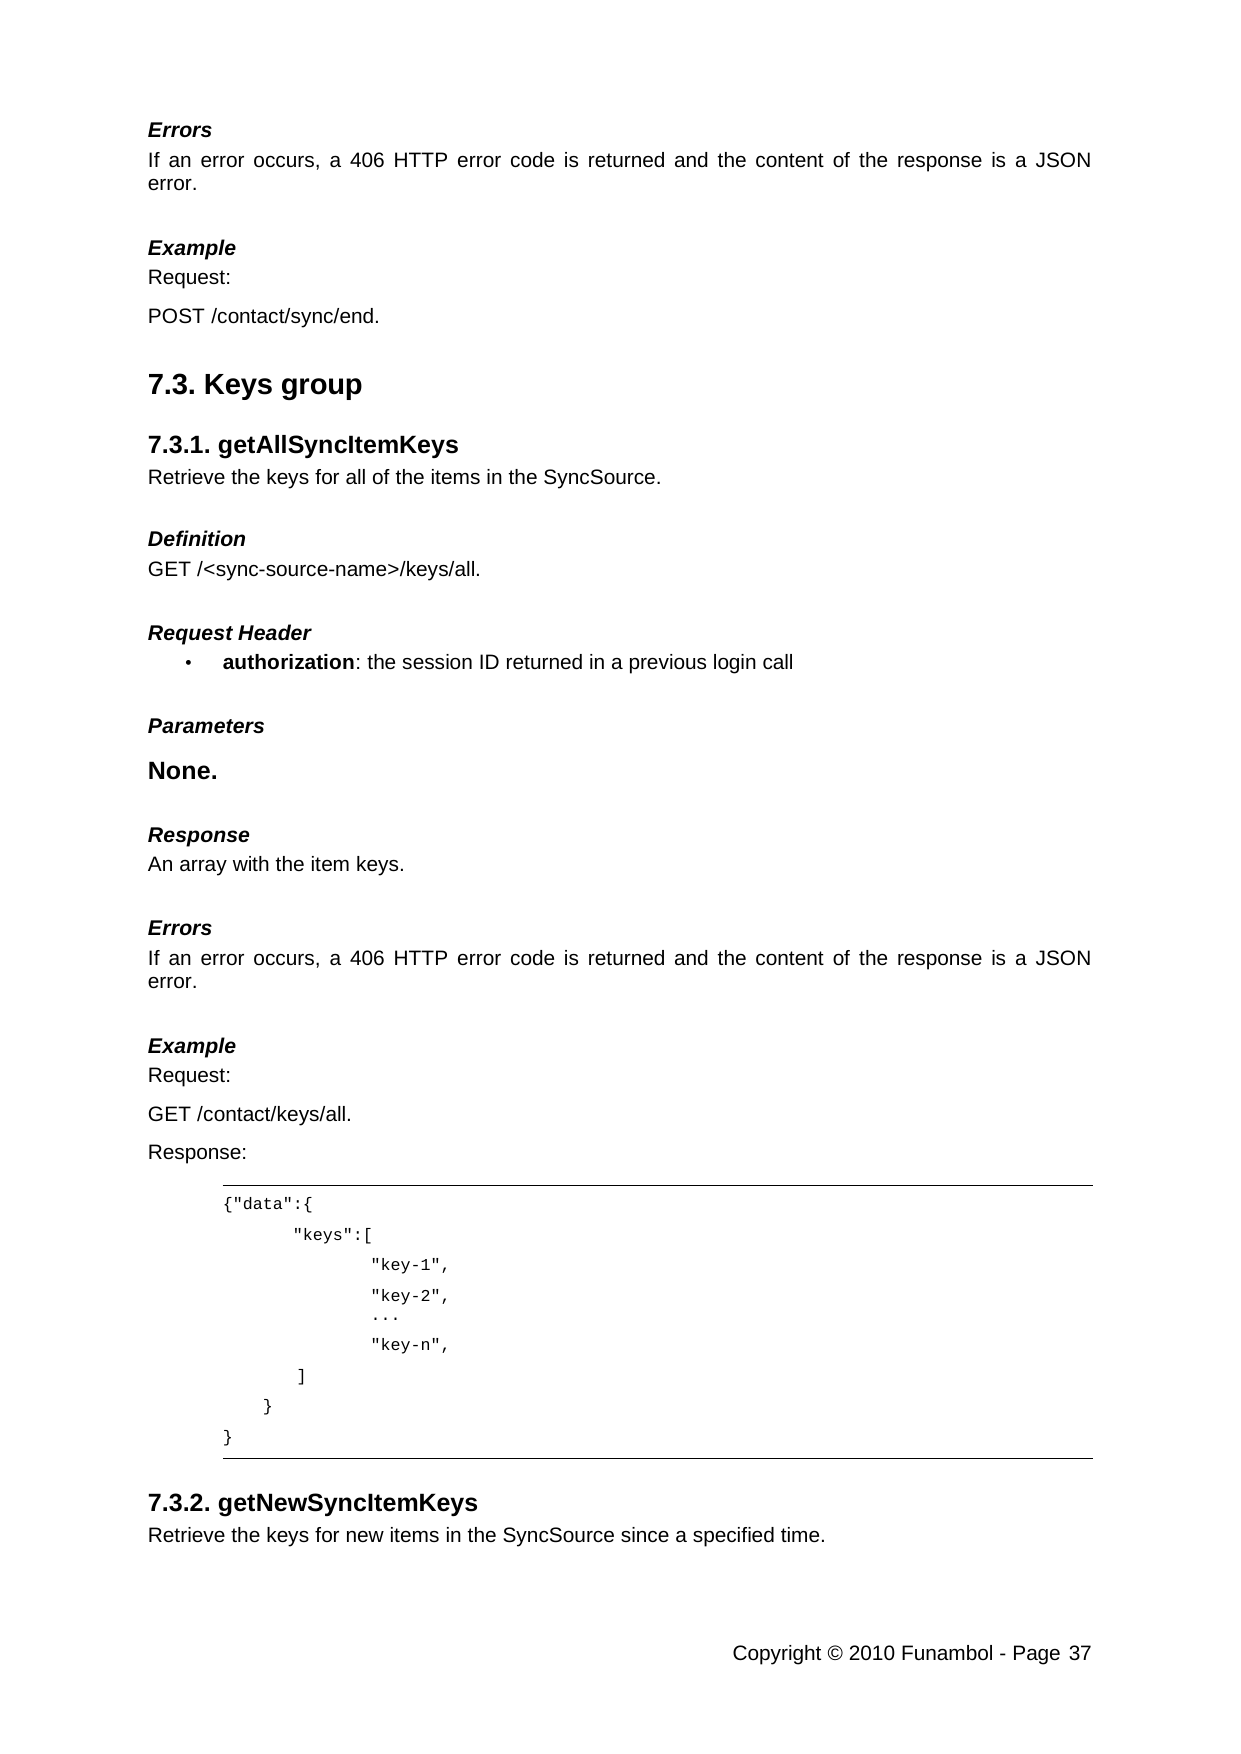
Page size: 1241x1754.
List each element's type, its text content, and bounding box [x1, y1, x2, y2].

text Retrieve the keys for all of the items in the SyncSource. [148, 466, 1093, 489]
text "key-n", [223, 1326, 1093, 1356]
subtitle Example [148, 235, 1093, 259]
text "key-2", ... [223, 1277, 1093, 1325]
text GET /<sync-source-name>/keys/all. [148, 557, 1093, 581]
text {"data":{ [223, 1186, 1093, 1214]
text If an error occurs, a 406 HTTP error code is returned and the content of the response is a JSON error. [148, 148, 1093, 195]
subtitle Example [148, 1033, 1093, 1057]
text None. [148, 757, 1018, 785]
subtitle getNewSyncItemKeys [148, 1489, 1093, 1517]
text Request: [148, 266, 1093, 289]
subtitle Request Header [148, 621, 1093, 644]
subtitle Errors [148, 118, 1093, 142]
subtitle Keys group [148, 368, 1093, 400]
text } [223, 1388, 1093, 1417]
subtitle Definition [148, 527, 1093, 551]
text Response: [148, 1141, 1093, 1164]
text "keys":[ [223, 1216, 1093, 1245]
text Retrieve the keys for new items in the SyncSource since a specified time. [148, 1523, 1093, 1547]
text } [223, 1418, 1093, 1458]
subtitle getAllSyncItemKeys [148, 431, 1093, 459]
subtitle Errors [148, 916, 1093, 940]
text Request: [148, 1064, 1093, 1087]
text GET /contact/keys/all. [148, 1102, 1093, 1126]
subtitle Response [148, 822, 1093, 846]
text An array with the item keys. [148, 853, 1093, 876]
text ] [223, 1357, 1093, 1386]
text "key-1", [223, 1247, 1093, 1276]
subtitle Parameters [148, 714, 1093, 738]
text If an error occurs, a 406 HTTP error code is returned and the content of the response is a JSON error. [148, 946, 1093, 993]
text POST /contact/sync/end. [148, 304, 1093, 328]
list authorization: the session ID returned in a previous login call [185, 651, 1093, 674]
